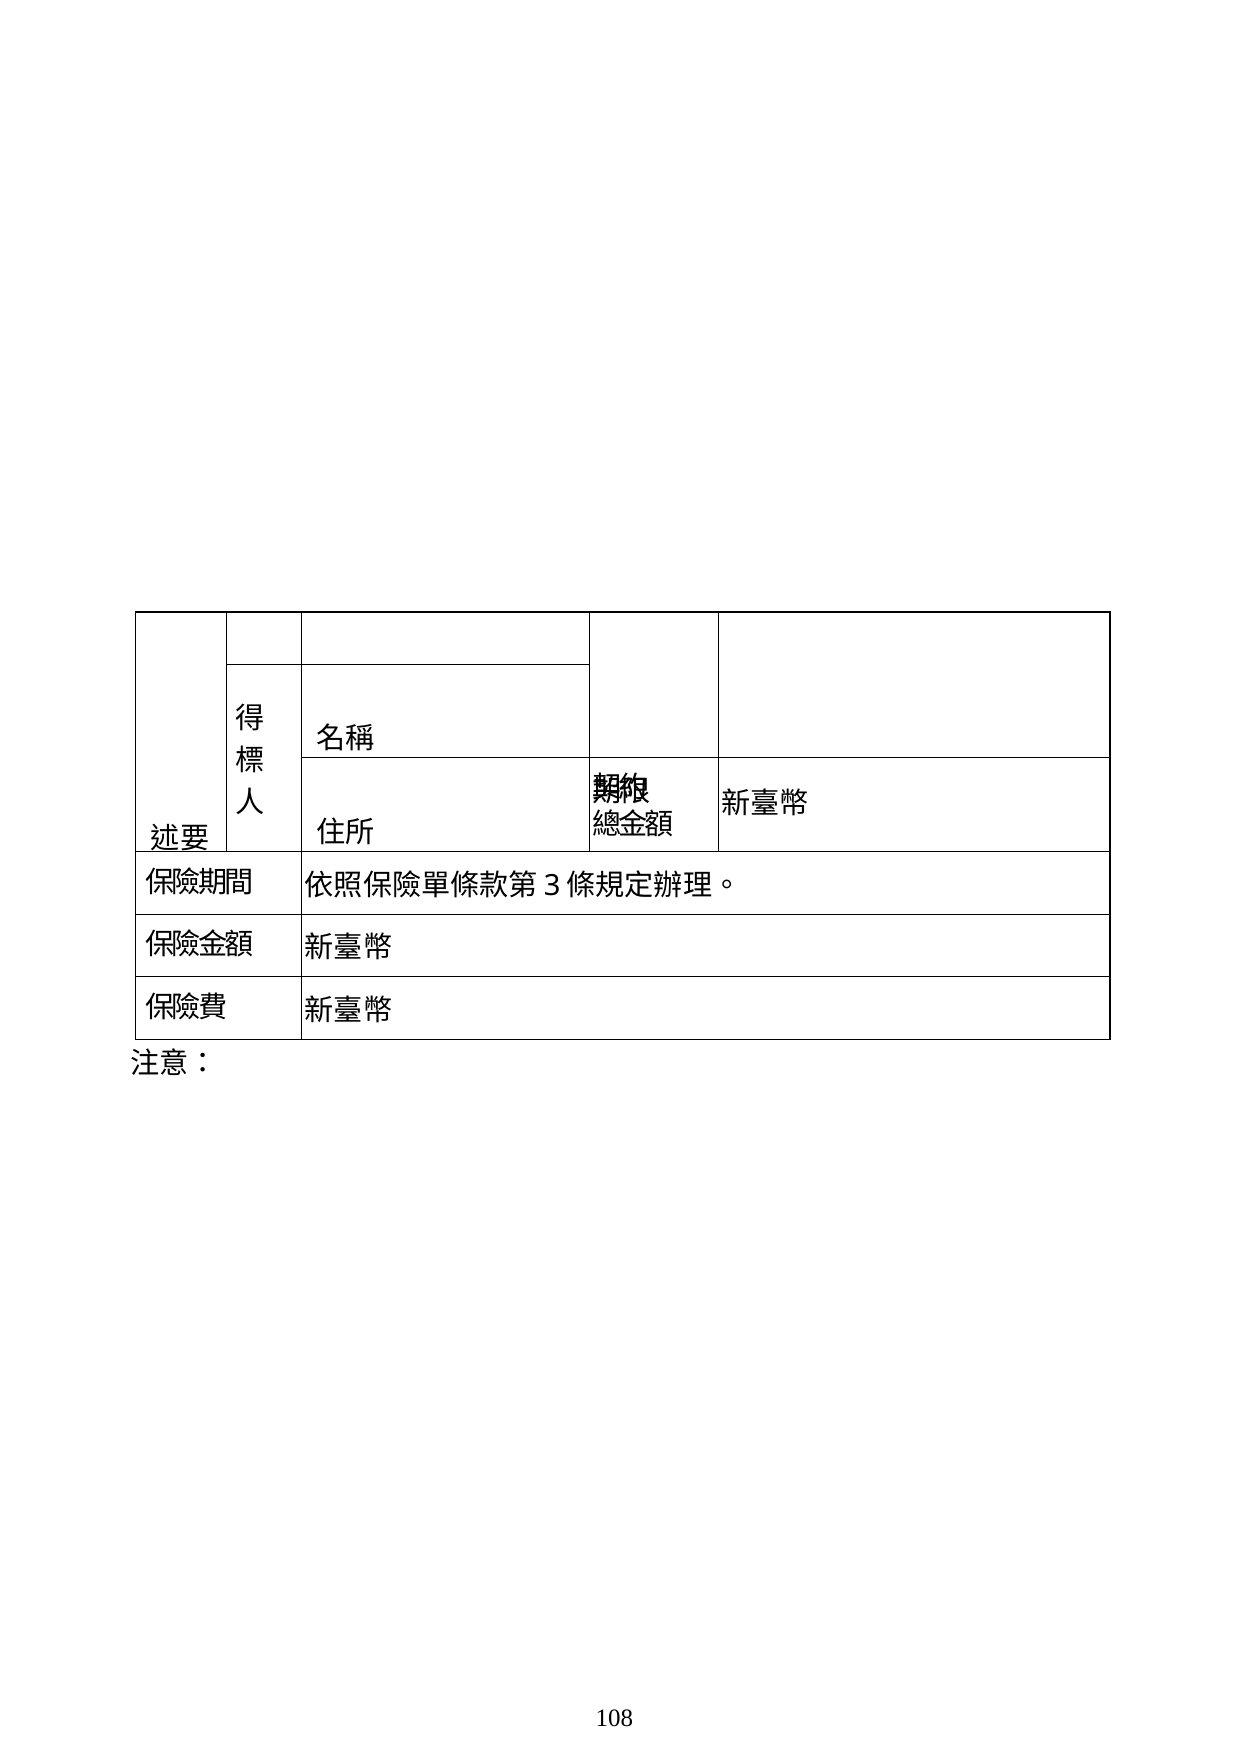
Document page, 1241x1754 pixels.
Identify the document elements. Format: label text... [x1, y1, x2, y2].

table_cell 新臺幣 [302, 915, 1109, 976]
table_cell 述要 [136, 613, 226, 851]
table_cell 得標人 [227, 665, 301, 851]
table_cell 履約 期限 [590, 613, 718, 757]
table_cell [227, 613, 301, 663]
text 注意： [130, 1039, 1110, 1082]
table_cell [719, 613, 1109, 757]
table_cell 新臺幣 [302, 977, 1109, 1038]
table_cell 保險期間 [136, 852, 301, 913]
table_cell [302, 613, 589, 663]
table_cell 依照保險單條款第3條規定辦理。 [302, 852, 1109, 913]
table_cell 住所 [302, 758, 589, 851]
table_cell 新臺幣 [719, 758, 1109, 851]
table_cell 名稱 [302, 665, 589, 757]
table_cell 保險金額 [136, 915, 301, 976]
table_cell 保險費 [136, 977, 301, 1038]
table_cell 契約 總金額 [590, 758, 718, 851]
